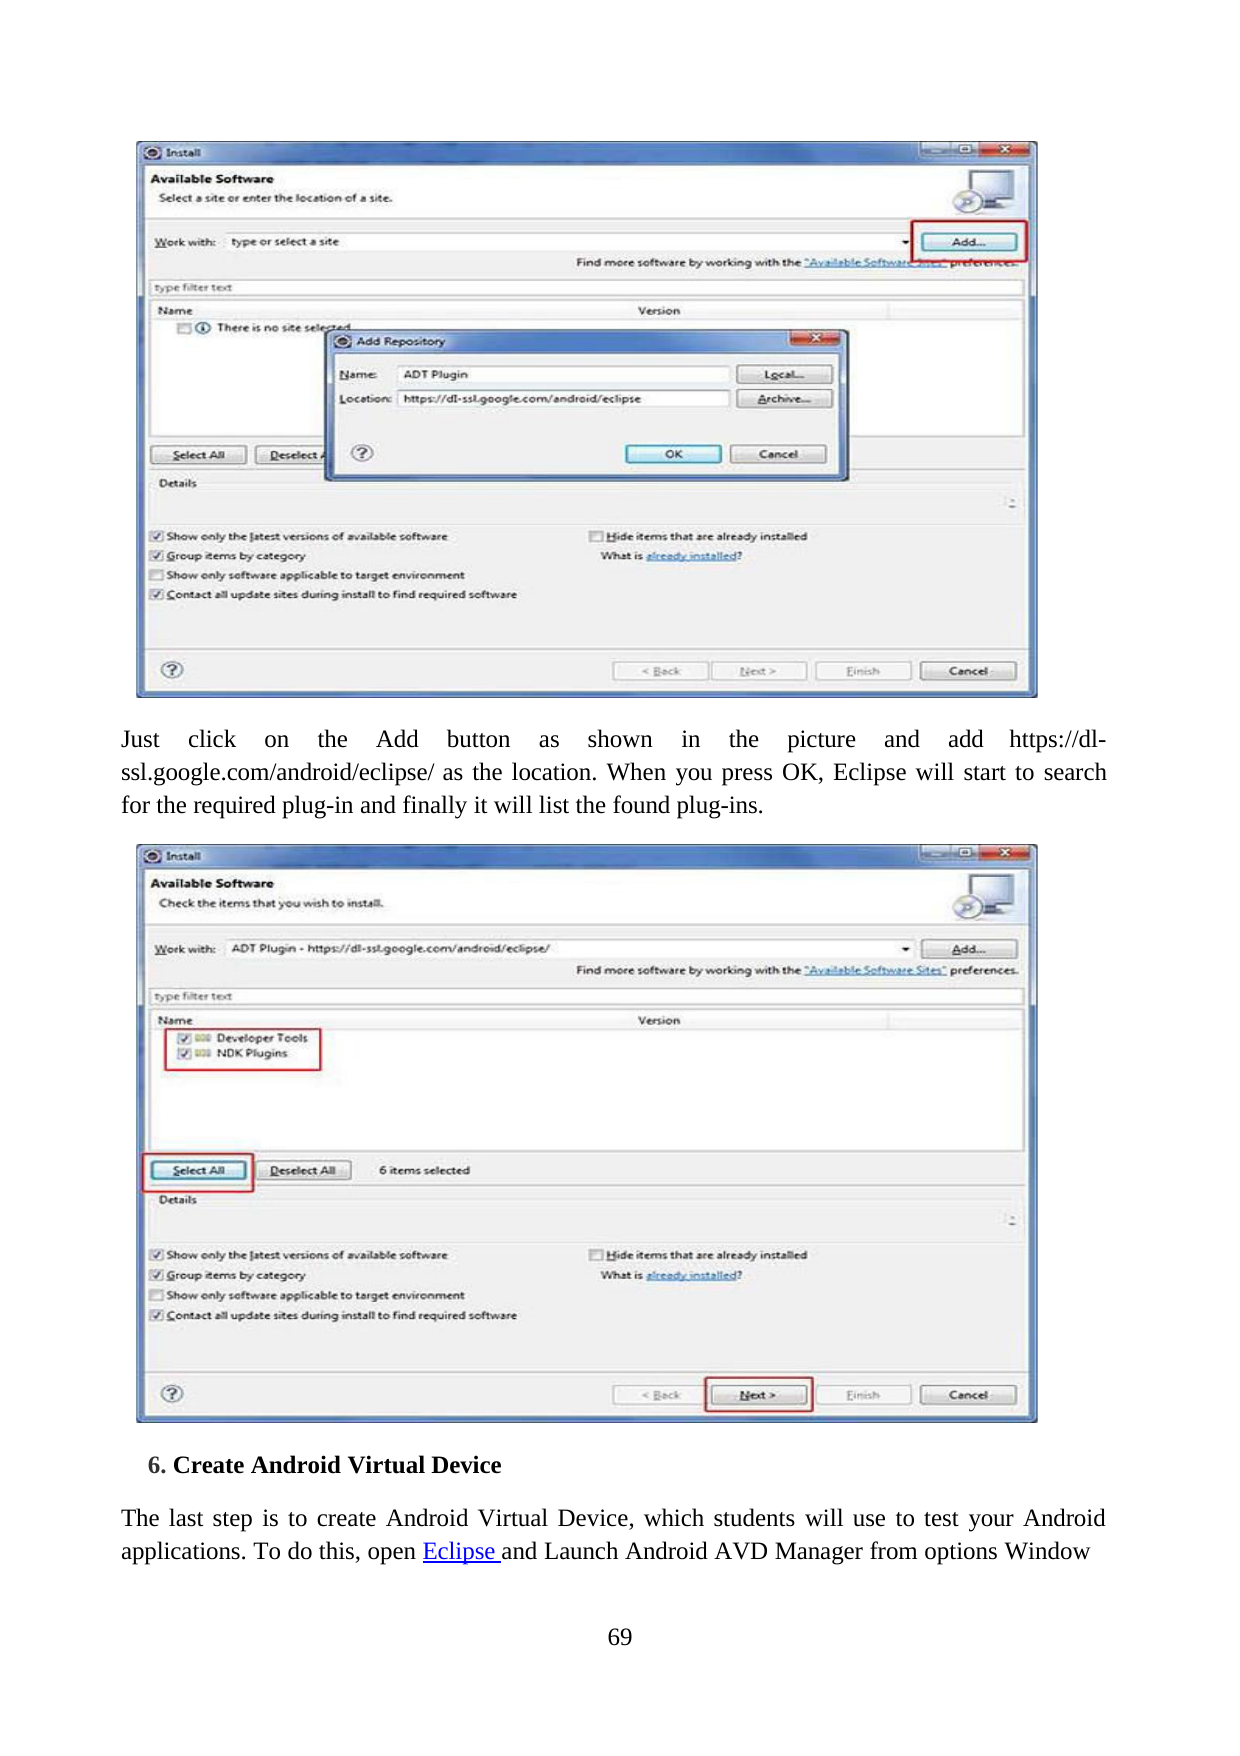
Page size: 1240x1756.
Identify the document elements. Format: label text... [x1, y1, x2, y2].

text The last step is to create Android Virtual Device, which students will use to test your Android applications. To do this, open Eclipse and Launch Android AVD Manager from options Window [121, 1503, 1107, 1565]
list Create Android Virtual Device [158, 1450, 1119, 1479]
text Just click on the Add button as shown in the picture and add https://dl- ssl.google.com/android/eclipse/ as the location. When you press OK, Eclipse will start to search for the required plug-in and finally it will list the found plug-ins. [121, 724, 1107, 819]
